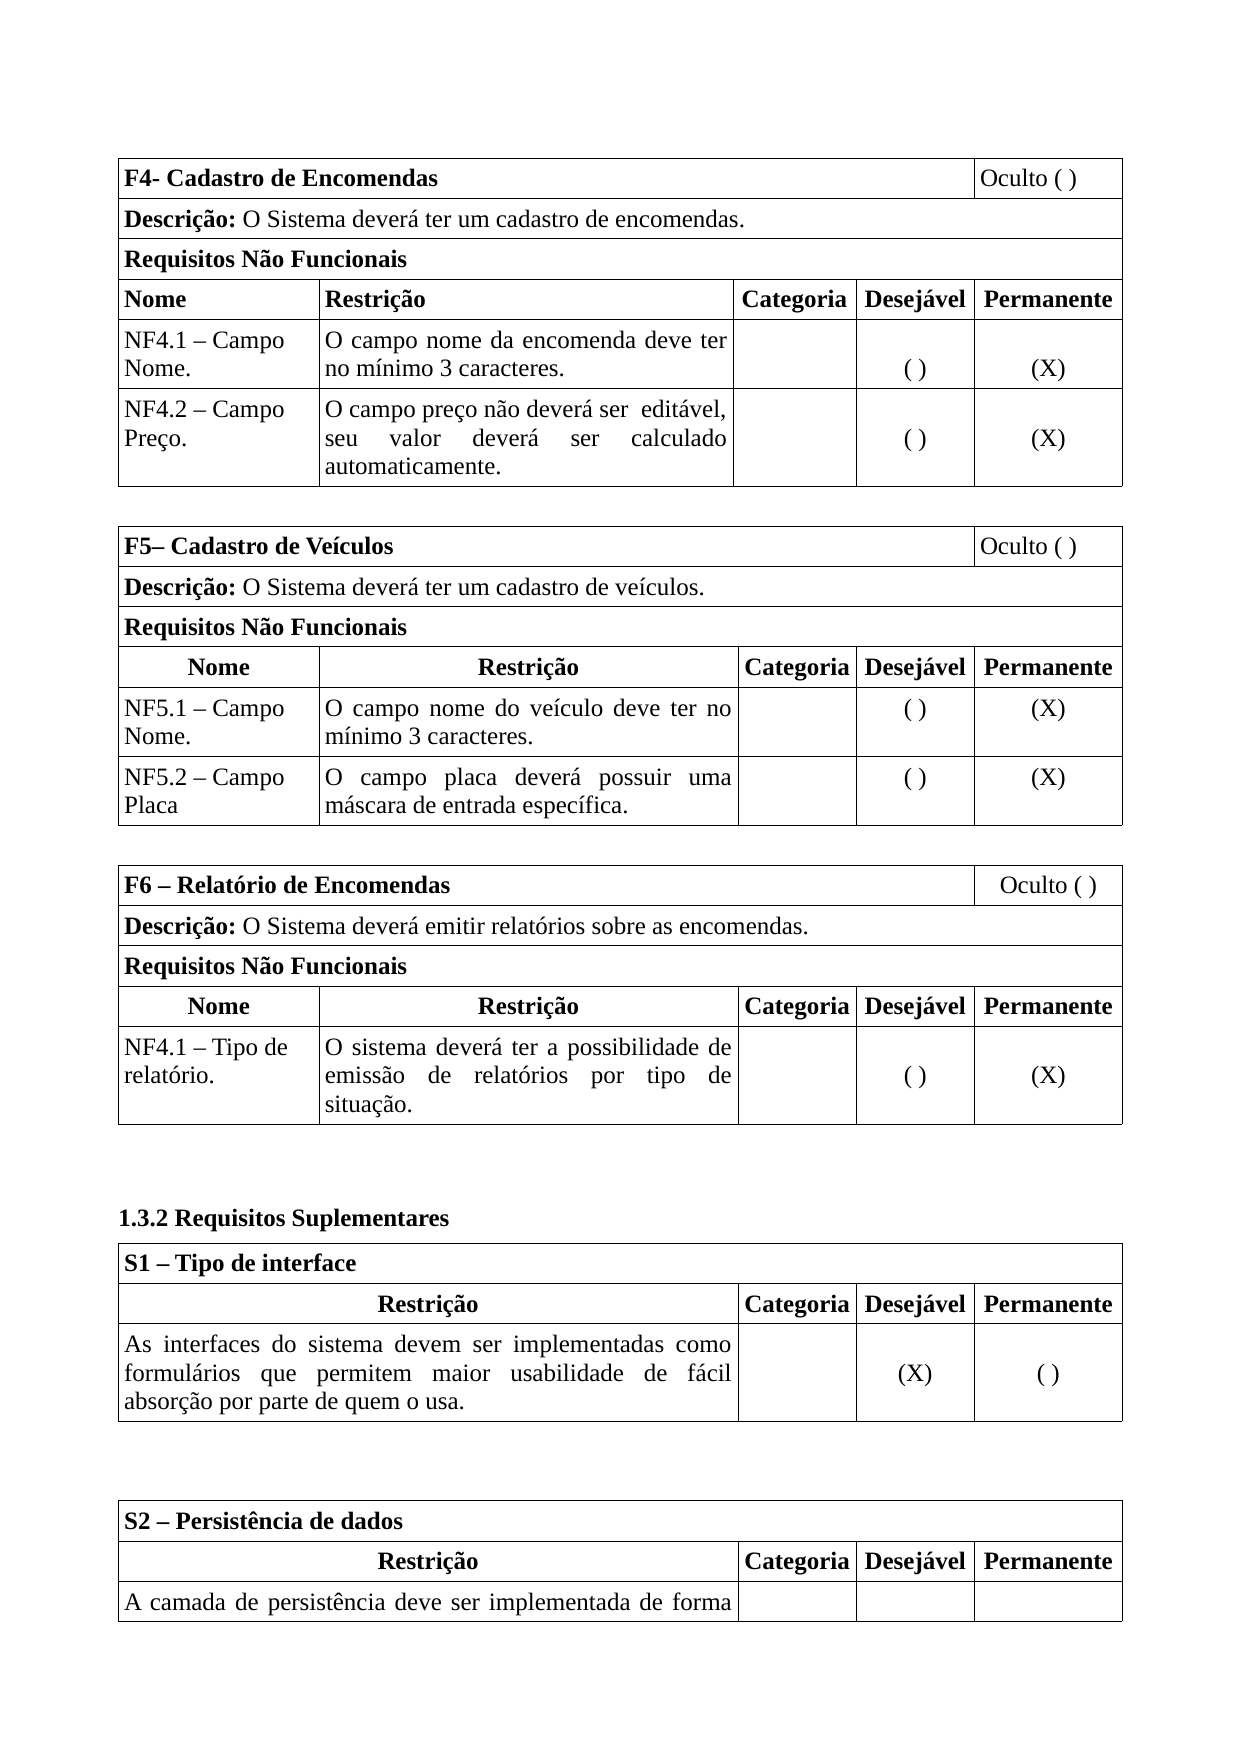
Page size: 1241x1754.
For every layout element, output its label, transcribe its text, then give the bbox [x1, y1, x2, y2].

table_cell ( ) [857, 1027, 974, 1124]
table_cell Categoria [739, 1542, 856, 1581]
table_cell Descrição: O Sistema deverá ter um cadastro de veículos. [119, 567, 1122, 606]
table_header Oculto ( ) [975, 866, 1122, 905]
table_header F5– Cadastro de Veículos [119, 527, 974, 566]
table_cell Desejável [857, 647, 974, 687]
table_cell [857, 1582, 974, 1621]
table_cell Permanente [975, 987, 1122, 1026]
table_cell NF4.2 – Campo Preço. [119, 389, 319, 486]
table_cell ( ) [975, 1324, 1122, 1421]
table_cell O sistema deverá ter a possibilidade de emissão de relatórios por tipo de situação. [320, 1027, 738, 1124]
table_header Oculto ( ) [975, 159, 1122, 198]
table_cell ( ) [857, 320, 974, 388]
table_cell Restrição [320, 647, 738, 687]
table_cell Desejável [857, 987, 974, 1026]
table_cell O campo preço não deverá ser editável, seu valor deverá ser calculado automaticamente. [320, 389, 733, 486]
table_cell Permanente [975, 647, 1122, 687]
table_cell [739, 1027, 856, 1124]
table_cell Restrição [320, 987, 738, 1026]
table_cell O campo nome da encomenda deve ter no mínimo 3 caracteres. [320, 320, 733, 388]
table_cell Desejável [857, 1542, 974, 1581]
table_cell Categoria [739, 647, 856, 687]
table_cell Permanente [975, 1284, 1122, 1323]
table_cell Categoria [734, 280, 856, 319]
table_cell O campo placa deverá possuir uma máscara de entrada específica. [320, 757, 738, 825]
table_cell Nome [119, 987, 319, 1026]
table_cell NF5.2 – Campo Placa [119, 757, 319, 825]
table_cell Restrição [320, 280, 733, 319]
table_cell (X) [975, 389, 1122, 486]
table_header S2 – Persistência de dados [119, 1501, 1122, 1541]
table_cell [739, 1582, 856, 1621]
table_header Oculto ( ) [975, 527, 1122, 566]
table_cell (X) [975, 320, 1122, 388]
table_cell (X) [975, 757, 1122, 825]
table_cell Categoria [739, 987, 856, 1026]
table_cell Requisitos Não Funcionais [119, 607, 1122, 646]
table_cell Categoria [739, 1284, 856, 1323]
table_cell As interfaces do sistema devem ser implementadas como formulários que permitem maior usabilidade de fácil absorção por parte de quem o usa. [119, 1324, 738, 1421]
table_cell Descrição: O Sistema deverá ter um cadastro de encomendas. [119, 199, 1122, 238]
table_cell Permanente [975, 280, 1122, 319]
table_cell Requisitos Não Funcionais [119, 946, 1122, 986]
table_cell A camada de persistência deve ser implementada de forma [119, 1582, 738, 1621]
table_cell (X) [857, 1324, 974, 1421]
table_cell Permanente [975, 1542, 1122, 1581]
table_cell NF4.1 – Tipo de relatório. [119, 1027, 319, 1124]
table_cell Desejável [857, 280, 974, 319]
table_cell Nome [119, 647, 319, 687]
table_cell Nome [119, 280, 319, 319]
table_cell Descrição: O Sistema deverá emitir relatórios sobre as encomendas. [119, 906, 1122, 945]
table_header S1 – Tipo de interface [119, 1244, 1122, 1283]
table_cell NF5.1 – Campo Nome. [119, 688, 319, 756]
table_cell Requisitos Não Funcionais [119, 239, 1122, 279]
table_cell NF4.1 – Campo Nome. [119, 320, 319, 388]
table_cell (X) [975, 688, 1122, 756]
table_cell Desejável [857, 1284, 974, 1323]
table_cell ( ) [857, 389, 974, 486]
table_cell Restrição [119, 1542, 738, 1581]
table_cell (X) [975, 1027, 1122, 1124]
table_cell [734, 320, 856, 388]
table_cell [975, 1582, 1122, 1621]
text 1.3.2 Requisitos Suplementares [118, 1203, 1122, 1232]
table_cell ( ) [857, 688, 974, 756]
table_cell [739, 1324, 856, 1421]
table_cell ( ) [857, 757, 974, 825]
table_header F6 – Relatório de Encomendas [119, 866, 974, 905]
table_cell [739, 757, 856, 825]
table_cell O campo nome do veículo deve ter no mínimo 3 caracteres. [320, 688, 738, 756]
table_cell [739, 688, 856, 756]
table_cell [734, 389, 856, 486]
table_cell Restrição [119, 1284, 738, 1323]
table_header F4- Cadastro de Encomendas [119, 159, 974, 198]
